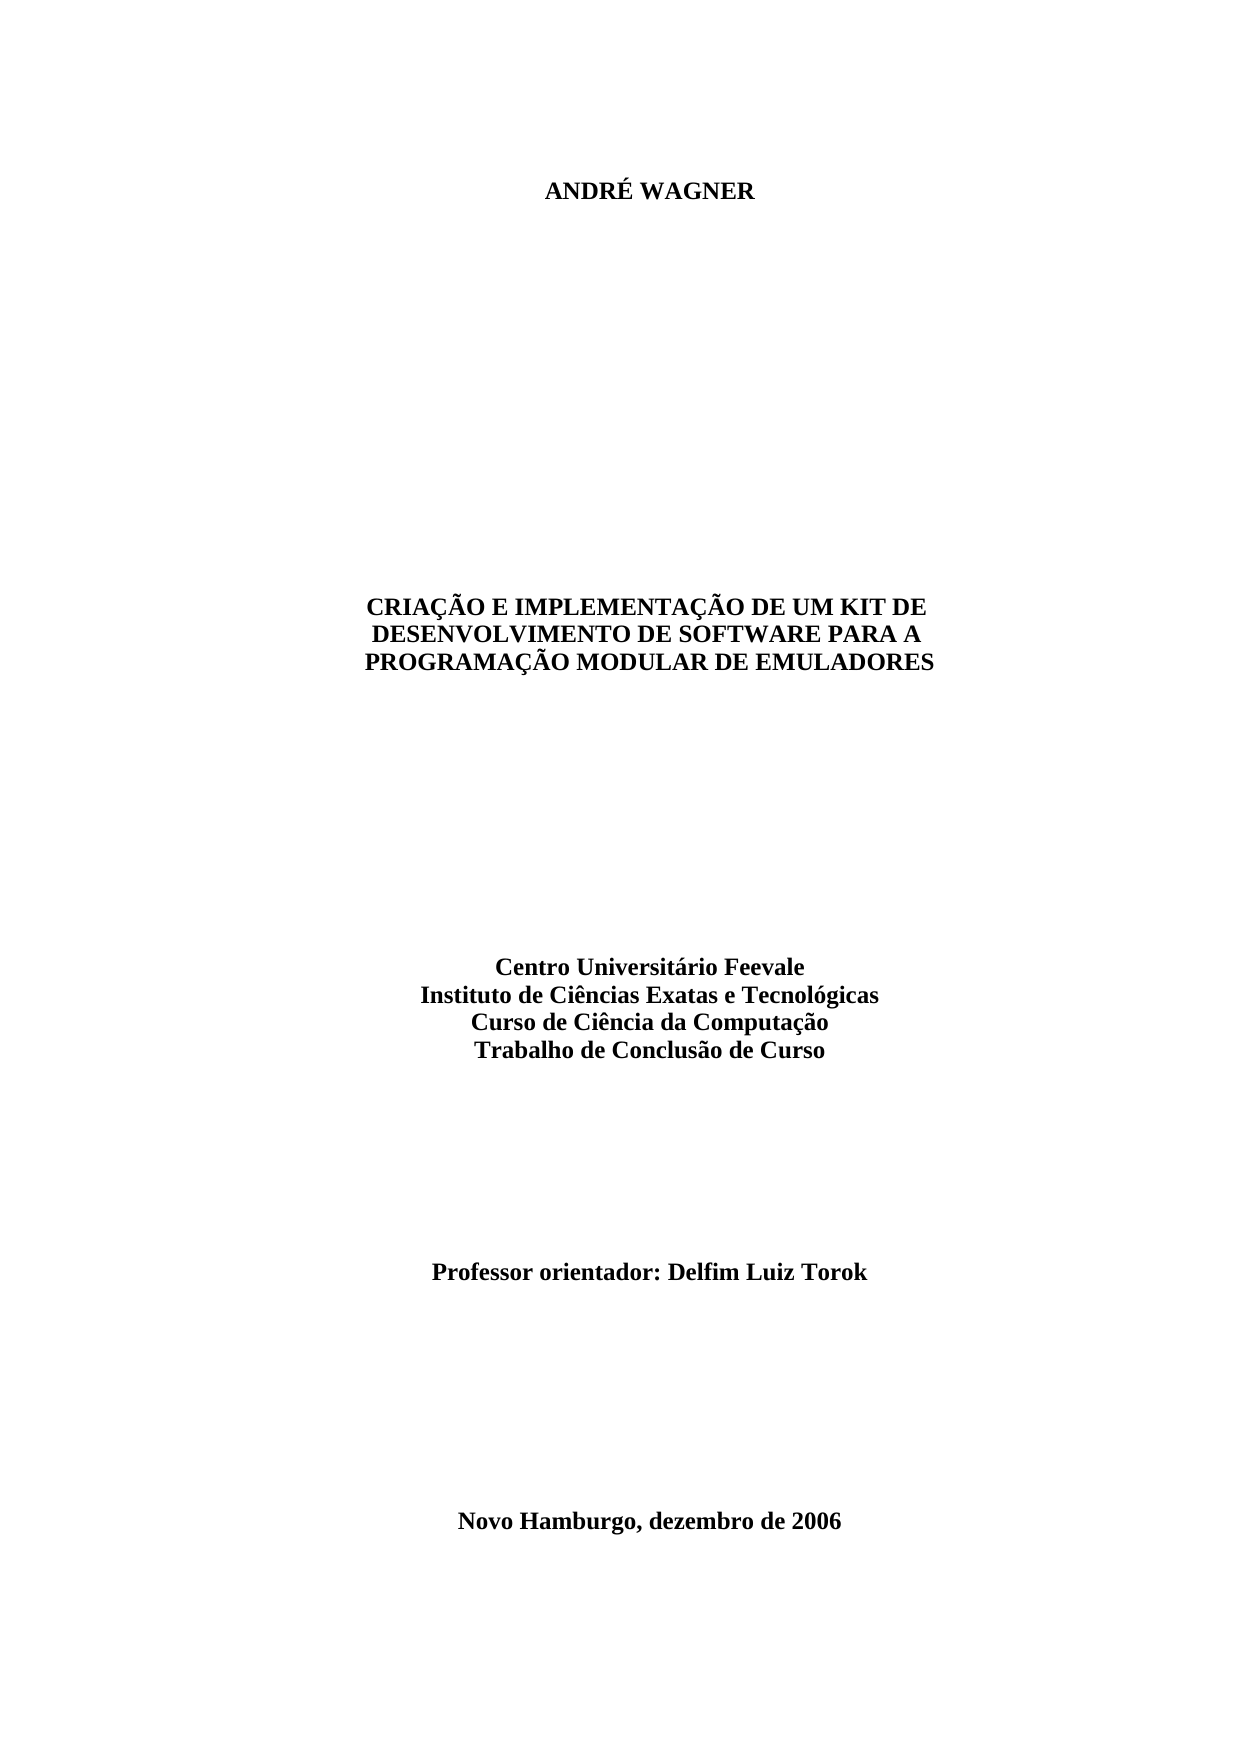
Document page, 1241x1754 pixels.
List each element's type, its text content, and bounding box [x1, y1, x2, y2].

text PROGRAMAÇÃO MODULAR DE EMULADORES [177, 648, 1122, 676]
text Centro Universitário Feevale [177, 953, 1122, 981]
text Novo Hamburgo, dezembro de 2006 [177, 1507, 1122, 1535]
text Trabalho de Conclusão de Curso [177, 1036, 1122, 1064]
text DESENVOLVIMENTO DE SOFTWARE PARA A [177, 621, 1122, 648]
text Instituto de Ciências Exatas e Tecnológicas [177, 981, 1122, 1008]
text ANDRÉ WAGNER [177, 177, 1122, 205]
text Professor orientador: Delfim Luiz Torok [177, 1258, 1122, 1286]
text CRIAÇÃO E IMPLEMENTAÇÃO DE UM KIT DE [177, 593, 1122, 621]
text Curso de Ciência da Computação [177, 1008, 1122, 1036]
